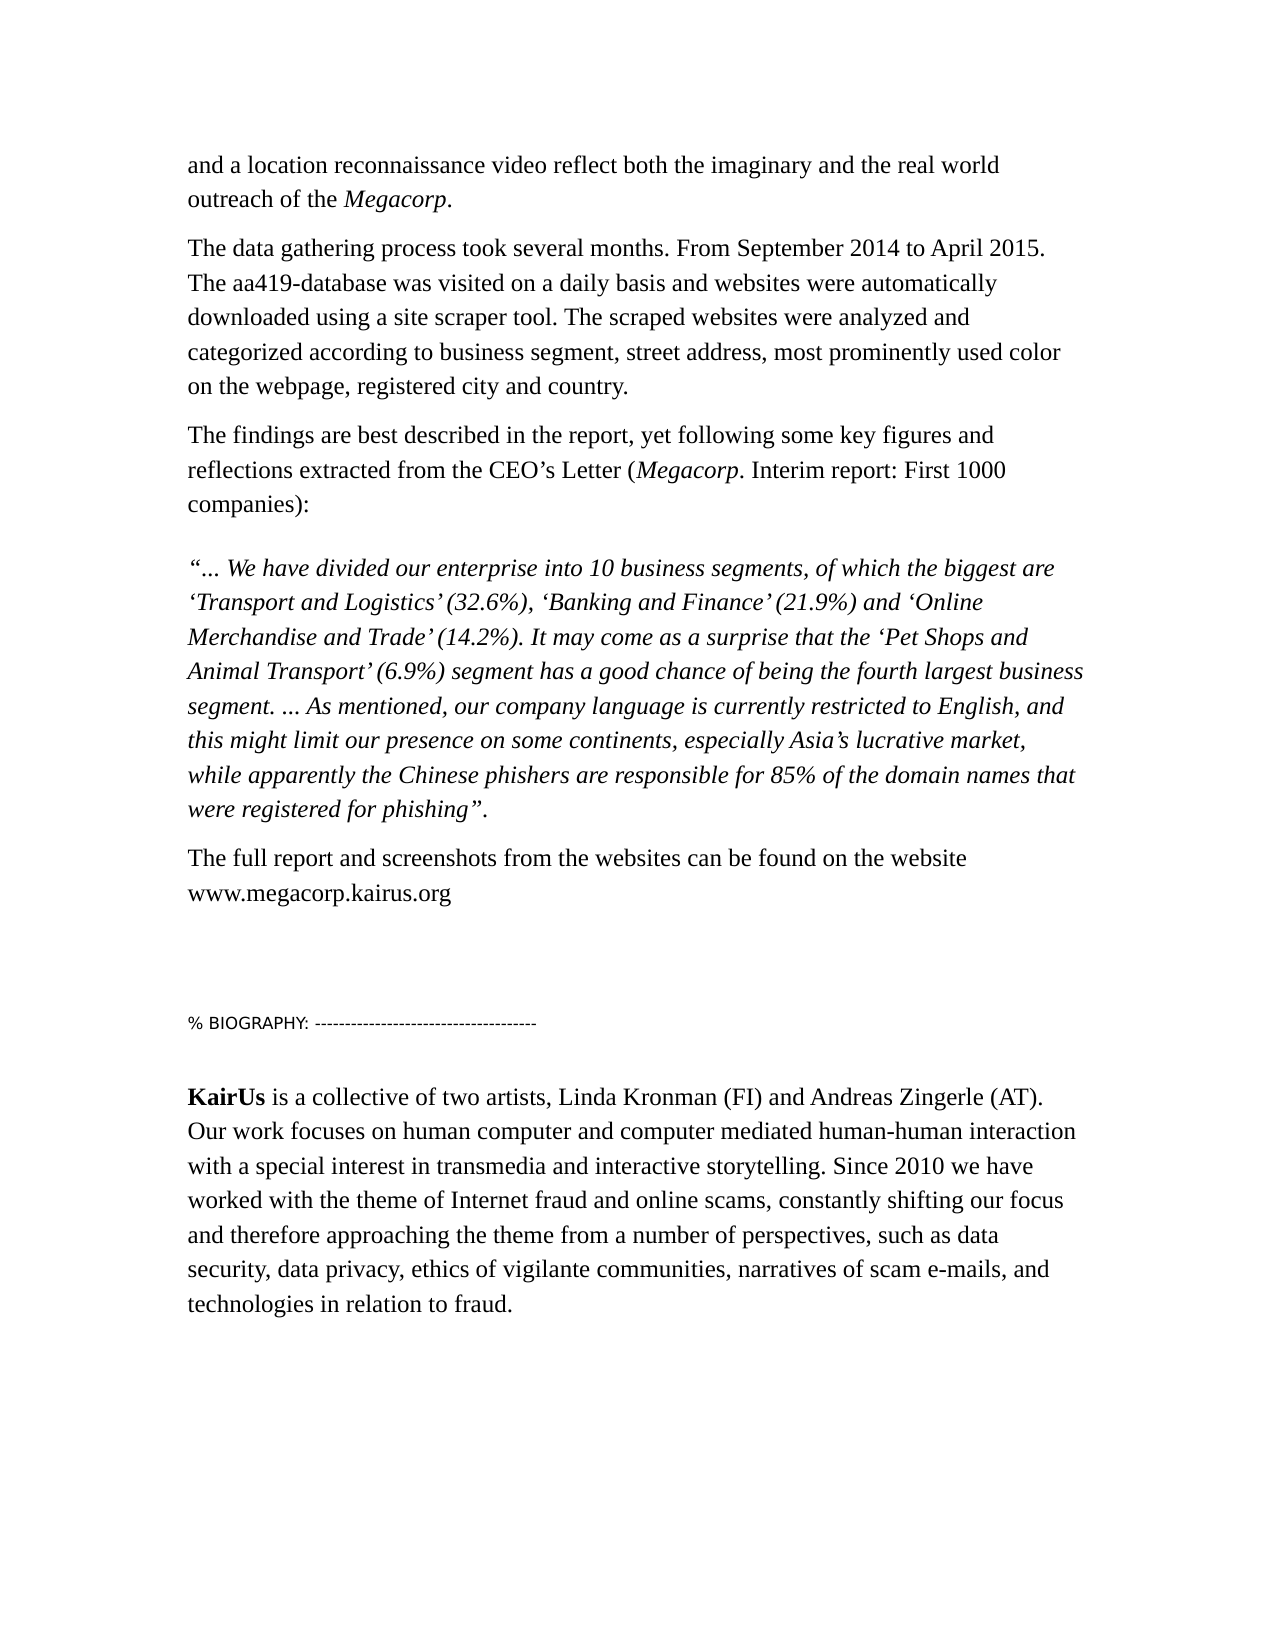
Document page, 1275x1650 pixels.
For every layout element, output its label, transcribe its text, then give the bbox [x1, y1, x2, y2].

text The full report and screenshots from the websites can be found on the website www.megacorp.kairus.org [187, 843, 1087, 906]
text The findings are best described in the report, yet following some key figures and reflections extracted from the CEO’s Letter (Megacorp. Interim report: First 1000 companies): “... We have divided our enterprise into 10 business segments, of which the biggest are ‘Transport and Logistics’ (32.6%), ‘Banking and Finance’ (21.9%) and ‘Online Merchandise and Trade’ (14.2%). It may come as a surprise that the ‘Pet Shops and Animal Transport’ (6.9%) segment has a good chance of being the fourth largest business segment. ... As mentioned, our company language is currently restricted to English, and this might limit our presence on some continents, especially Asia’s lucrative market, while apparently the Chinese phishers are responsible for 85% of the domain names that were registered for phishing”. [187, 421, 1087, 823]
text The data gathering process took several months. From September 2014 to April 2015. The aa419-database was visited on a daily basis and websites were automatically downloaded using a site scraper tool. The scraped websites were analyzed and categorized according to business segment, street address, most prominently used color on the webpage, registered city and country. [187, 233, 1087, 400]
text KairUs is a collective of two artists, Linda Kronman (FI) and Andreas Zingerle (AT). Our work focuses on human computer and computer mediated human-human interaction with a special interest in transmedia and interactive storytelling. Since 2010 we have worked with the theme of Internet fraud and online scams, constantly shifting our focus and therefore approaching the theme from a number of perspectives, such as data security, data privacy, ethics of vigilante communities, narratives of scam e-mails, and technologies in relation to fraud. [187, 1052, 1087, 1317]
text and a location reconnaissance video reflect both the imaginary and the real world outreach of the Megacorp. [187, 150, 1087, 213]
text % BIOGRAPHY: ------------------------------------- [187, 1014, 1087, 1034]
